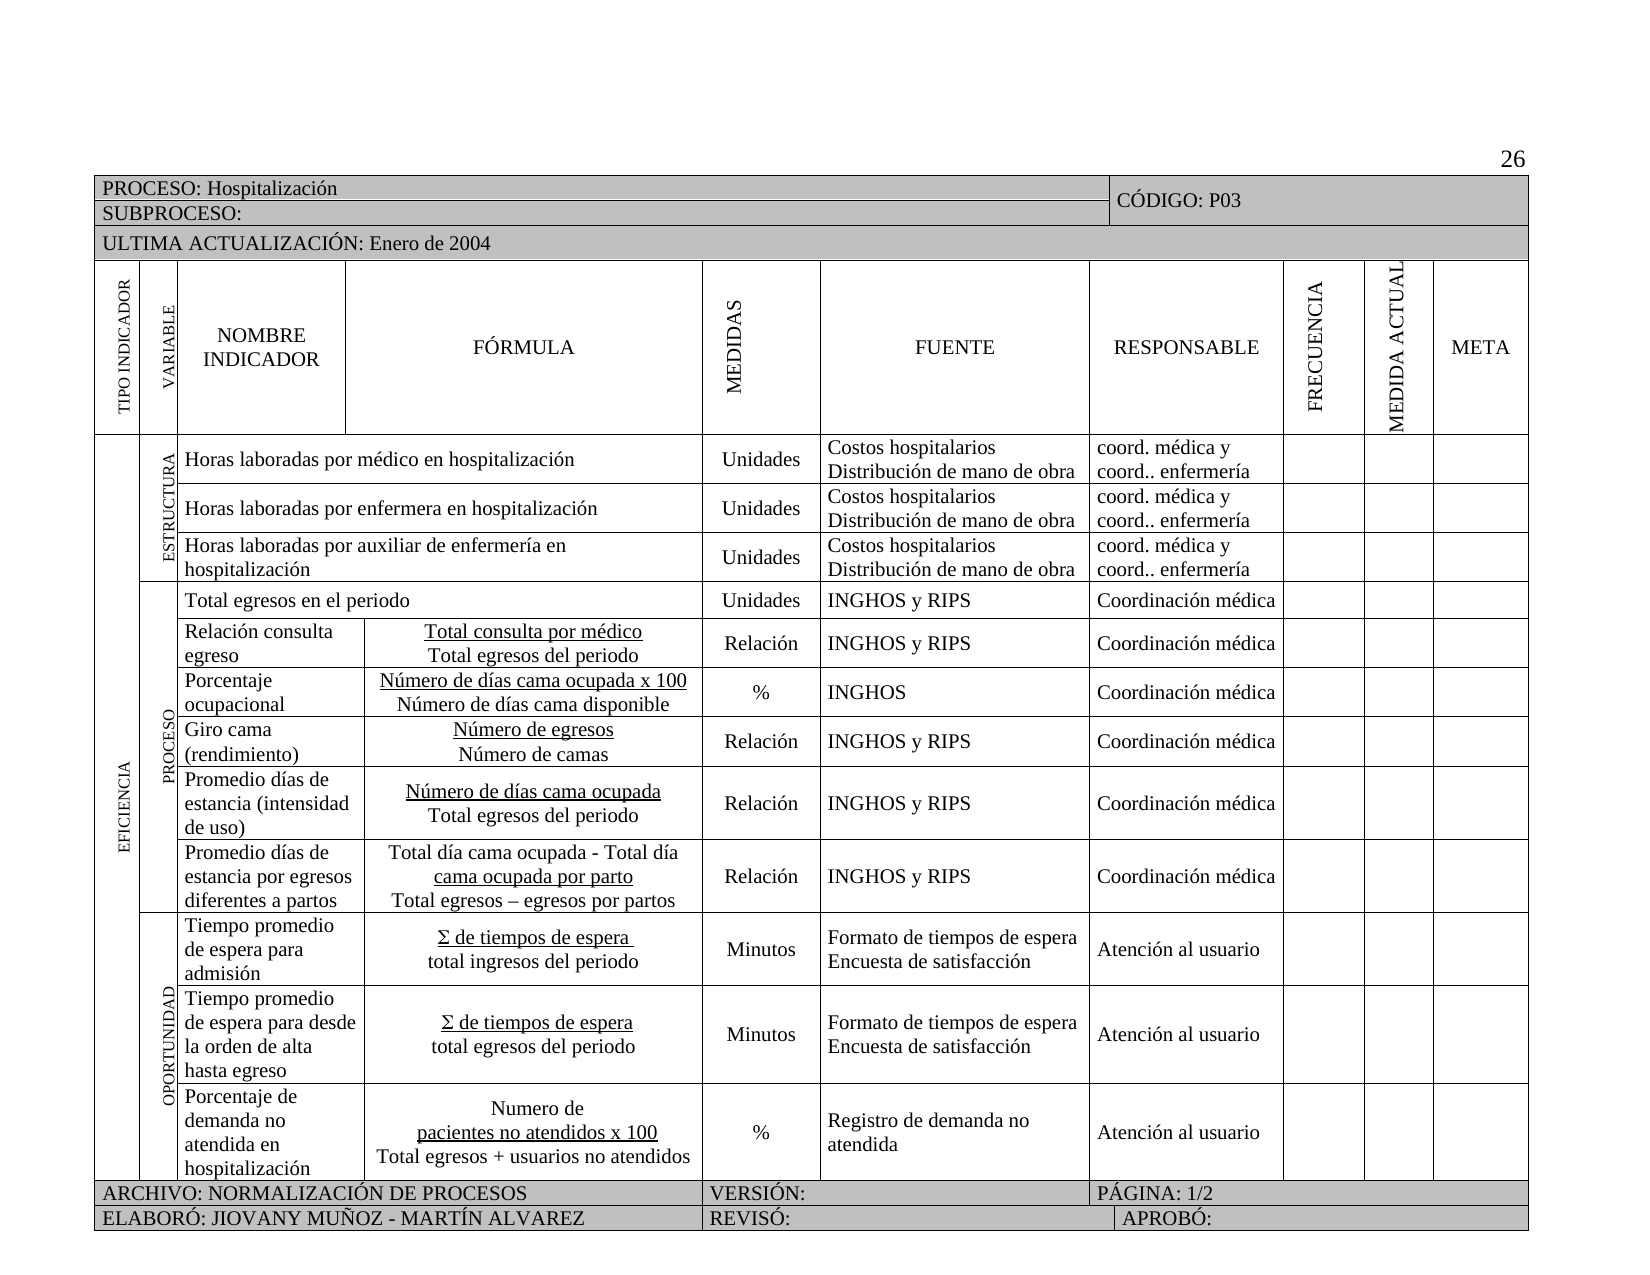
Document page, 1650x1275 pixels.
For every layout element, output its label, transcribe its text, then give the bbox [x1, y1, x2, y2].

table_cell Horas laboradas por auxiliar de enfermería en hospitalización [178, 533, 702, 581]
table_cell [1434, 668, 1528, 716]
table_cell [1434, 767, 1528, 839]
table_cell Costos hospitalarios Distribución de mano de obra [821, 435, 1089, 483]
table_cell VERSIÓN: [703, 1181, 1089, 1205]
table_cell [1434, 435, 1528, 483]
table_cell Número de egresos Número de camas [365, 717, 702, 766]
table_cell [1284, 668, 1364, 716]
table_cell Atención al usuario [1090, 1084, 1283, 1180]
table_cell Relación [703, 717, 820, 766]
table_cell Relación [703, 619, 820, 667]
table_header PROCESO: Hospitalización [95, 176, 1109, 199]
table_cell Minutos [703, 986, 820, 1082]
table_cell FÓRMULA [346, 261, 702, 433]
table_cell Numero de pacientes no atendidos x 100 Total egresos + usuarios no atendidos [365, 1084, 702, 1180]
table_cell NOMBRE INDICADOR [178, 261, 345, 433]
table_cell Porcentaje ocupacional [178, 668, 364, 716]
table_cell [1284, 840, 1364, 912]
table_cell Unidades [703, 533, 820, 581]
table_cell Coordinación médica [1090, 840, 1283, 912]
table_cell [1365, 986, 1433, 1082]
table_cell coord. médica y coord.. enfermería [1090, 533, 1283, 581]
table_header CÓDIGO: P03 [1110, 176, 1528, 225]
table_cell [1434, 1084, 1528, 1180]
table_cell Formato de tiempos de espera Encuesta de satisfacción [821, 986, 1089, 1082]
table_cell MEDIDA ACTUAL [1365, 261, 1433, 433]
table_cell PROCESO [140, 582, 177, 912]
table_cell INGHOS y RIPS [821, 619, 1089, 667]
table_cell RESPONSABLE [1090, 261, 1283, 433]
table_cell Promedio días de estancia (intensidad de uso) [178, 767, 364, 839]
table_cell Tiempo promedio de espera para admisión [178, 913, 364, 985]
table_cell INGHOS y RIPS [821, 582, 1089, 618]
table_cell [1284, 619, 1364, 667]
table_cell Coordinación médica [1090, 767, 1283, 839]
table_cell INGHOS [821, 668, 1089, 716]
table_cell Relación consulta egreso [178, 619, 364, 667]
table_cell Total día cama ocupada - Total día cama ocupada por parto Total egresos – egresos por partos [365, 840, 702, 912]
table_cell Promedio días de estancia por egresos diferentes a partos [178, 840, 364, 912]
table_cell ARCHIVO: NORMALIZACIÓN DE PROCESOS [95, 1181, 702, 1205]
table_cell coord. médica y coord.. enfermería [1090, 484, 1283, 532]
table_cell Unidades [703, 484, 820, 532]
table_cell [1434, 619, 1528, 667]
table_cell [1284, 435, 1364, 483]
table_cell [1434, 986, 1528, 1082]
table_cell Atención al usuario [1090, 986, 1283, 1082]
table_cell [1365, 619, 1433, 667]
table_cell Coordinación médica [1090, 582, 1283, 618]
table_cell Unidades [703, 435, 820, 483]
table_cell Registro de demanda no atendida [821, 1084, 1089, 1180]
table_cell Atención al usuario [1090, 913, 1283, 985]
table_cell APROBÓ: [1115, 1206, 1528, 1230]
table_cell [1365, 840, 1433, 912]
table_cell [1284, 1084, 1364, 1180]
table_cell Número de días cama ocupada x 100 Número de días cama disponible [365, 668, 702, 716]
table_cell [1365, 533, 1433, 581]
table_cell Costos hospitalarios Distribución de mano de obra [821, 533, 1089, 581]
table_cell Giro cama (rendimiento) [178, 717, 364, 766]
table_cell VARIABLE [140, 261, 177, 433]
table_cell FUENTE [821, 261, 1089, 433]
table_cell PÁGINA: 1/2 [1090, 1181, 1528, 1205]
table_cell coord. médica y coord.. enfermería [1090, 435, 1283, 483]
table_cell Formato de tiempos de espera Encuesta de satisfacción [821, 913, 1089, 985]
table_cell FRECUENCIA [1284, 261, 1364, 433]
table_cell Porcentaje de demanda no atendida en hospitalización [178, 1084, 364, 1180]
table_cell [1434, 484, 1528, 532]
table_cell [1365, 1084, 1433, 1180]
table_cell Tiempo promedio de espera para desde la orden de alta hasta egreso [178, 986, 364, 1082]
table_cell  de tiempos de espera total ingresos del periodo [365, 913, 702, 985]
table_cell [1284, 767, 1364, 839]
table_cell [1284, 913, 1364, 985]
table_cell Coordinación médica [1090, 717, 1283, 766]
table_cell ESTRUCTURA [140, 435, 177, 581]
table_cell [1434, 840, 1528, 912]
table_cell Minutos [703, 913, 820, 985]
table_cell [1434, 717, 1528, 766]
table_cell [1434, 533, 1528, 581]
table_cell Relación [703, 840, 820, 912]
table_cell [1284, 484, 1364, 532]
table_cell TIPO INDICADOR [95, 261, 139, 433]
table_cell [1365, 767, 1433, 839]
table_cell Horas laboradas por enfermera en hospitalización [178, 484, 702, 532]
table_cell [1365, 484, 1433, 532]
table_cell Número de días cama ocupada Total egresos del periodo [365, 767, 702, 839]
table_cell Relación [703, 767, 820, 839]
table_cell [1365, 913, 1433, 985]
table_cell META [1434, 261, 1528, 433]
table_cell SUBPROCESO: [95, 201, 1109, 225]
table_cell INGHOS y RIPS [821, 767, 1089, 839]
table_cell INGHOS y RIPS [821, 840, 1089, 912]
table_cell ELABORÓ: JIOVANY MUÑOZ - MARTÍN ALVAREZ [95, 1206, 702, 1230]
table_cell REVISÓ: [703, 1206, 1114, 1230]
table_cell OPORTUNIDAD [140, 913, 177, 1180]
table_cell [1365, 668, 1433, 716]
table_cell ULTIMA ACTUALIZACIÓN: Enero de 2004 [95, 226, 1528, 259]
table_cell [1434, 582, 1528, 618]
table_cell  de tiempos de espera total egresos del periodo [365, 986, 702, 1082]
table_cell [1434, 913, 1528, 985]
table_cell INGHOS y RIPS [821, 717, 1089, 766]
table_cell Coordinación médica [1090, 668, 1283, 716]
table_cell EFICIENCIA [95, 435, 139, 1180]
table_cell Coordinación médica [1090, 619, 1283, 667]
table_cell Horas laboradas por médico en hospitalización [178, 435, 702, 483]
table_cell [1284, 533, 1364, 581]
table_cell [1284, 582, 1364, 618]
table_cell [1284, 717, 1364, 766]
text 26 [93, 144, 1525, 167]
table_cell % [703, 668, 820, 716]
table_cell [1365, 717, 1433, 766]
table_cell [1284, 986, 1364, 1082]
table_cell Total egresos en el periodo [178, 582, 702, 618]
table_cell MEDIDAS [703, 261, 820, 433]
table_cell [1365, 582, 1433, 618]
table_cell Unidades [703, 582, 820, 618]
table_cell Total consulta por médico Total egresos del periodo [365, 619, 702, 667]
table_cell [1365, 435, 1433, 483]
table_cell Costos hospitalarios Distribución de mano de obra [821, 484, 1089, 532]
table_cell % [703, 1084, 820, 1180]
